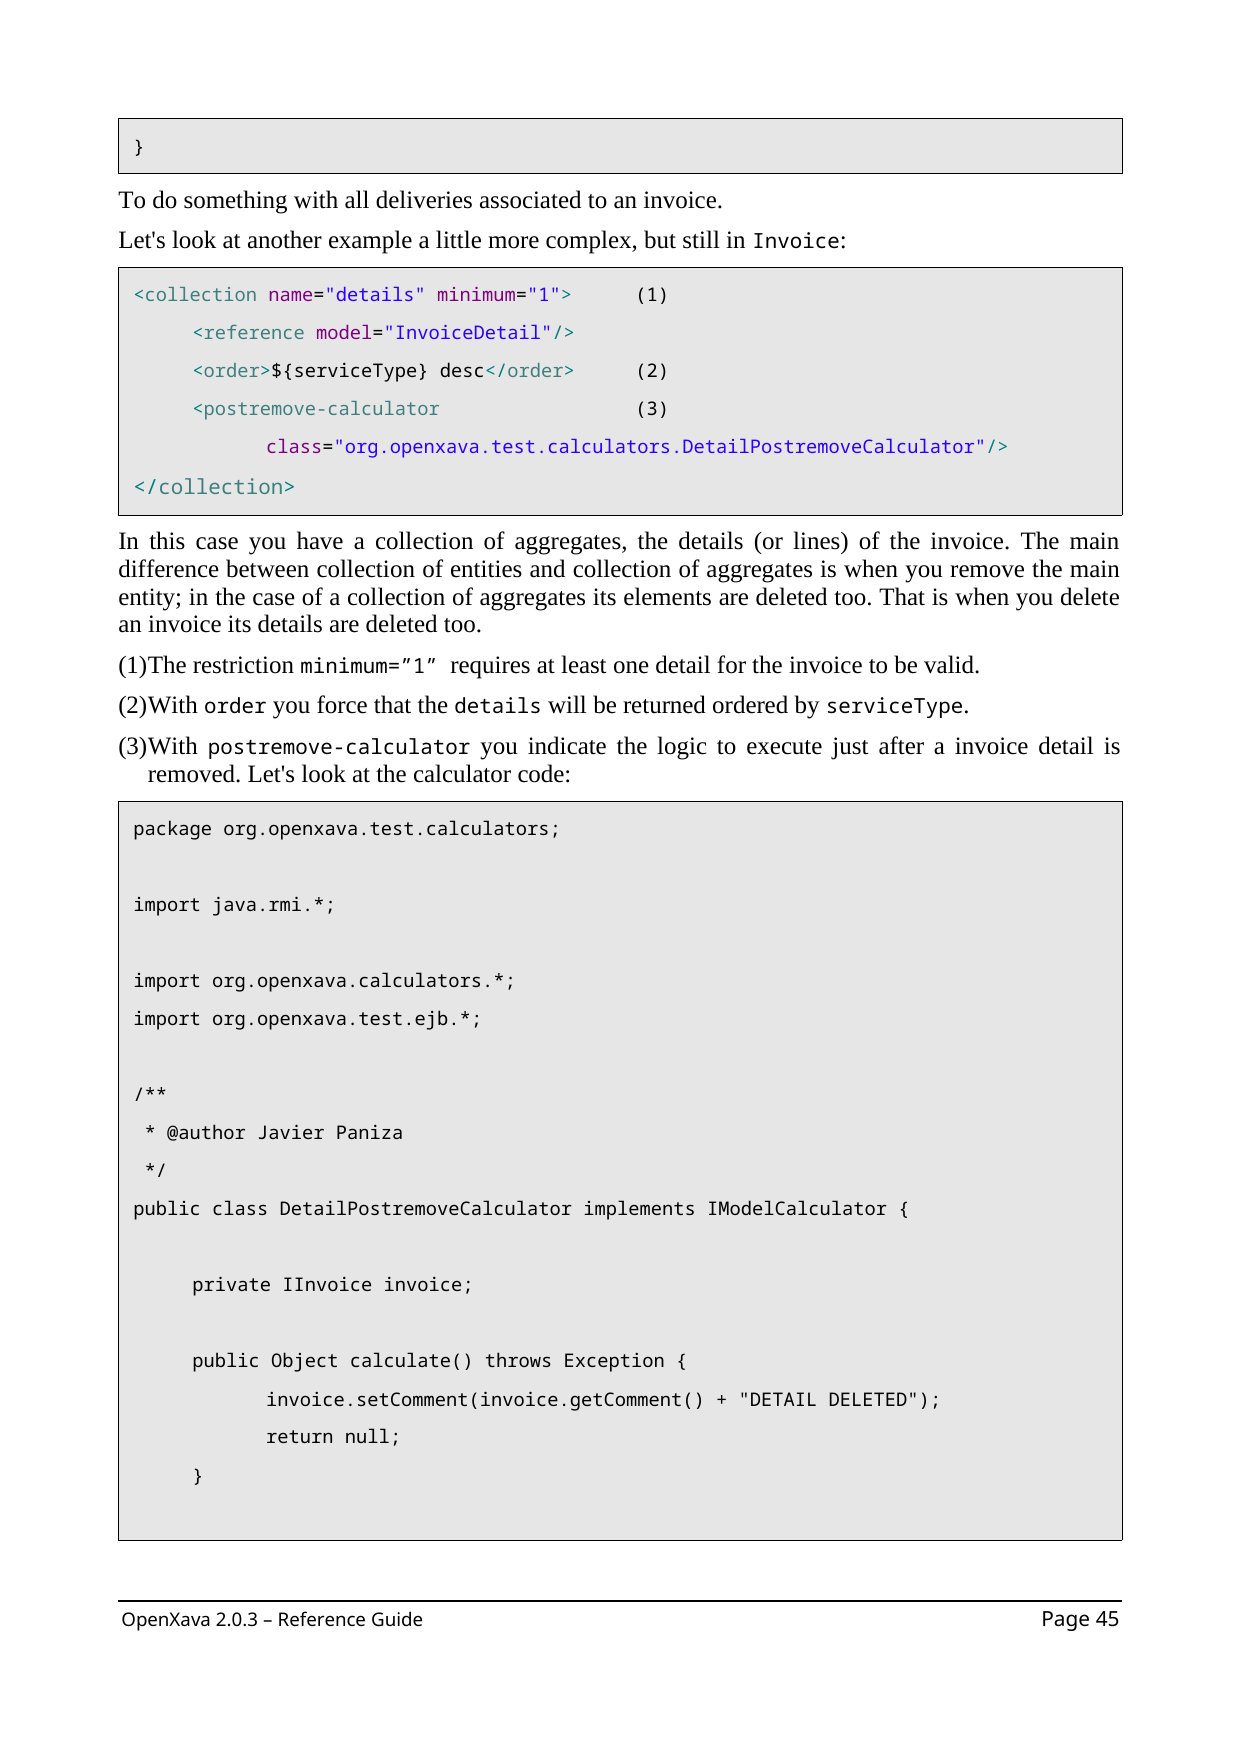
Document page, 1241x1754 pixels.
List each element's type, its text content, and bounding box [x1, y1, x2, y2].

text /** [119, 1067, 1122, 1105]
text * @author Javier Paniza [119, 1105, 1122, 1143]
text class="org.openxava.test.calculators.DetailPostremoveCalculator"/> [119, 419, 1122, 457]
text } [119, 119, 1122, 173]
text <order>${serviceType} desc</order> (2) [119, 343, 1122, 381]
text } [119, 1447, 1122, 1485]
text <postremove-calculator (3) [119, 381, 1122, 419]
text package org.openxava.test.calculators; [119, 802, 1122, 839]
text import org.openxava.test.ejb.*; [119, 991, 1122, 1029]
text invoice.setComment(invoice.getComment() + "DETAIL DELETED"); [119, 1371, 1122, 1409]
text public class DetailPostremoveCalculator implements IModelCalculator { [119, 1181, 1122, 1219]
list With postremove-calculator you indicate the logic to execute just after a invoice detail is removed. Let's look at the calculator code: [118, 732, 1122, 788]
text <collection name="details" minimum="1"> (1) [119, 268, 1122, 305]
text import java.rmi.*; [119, 877, 1122, 915]
text */ [119, 1143, 1122, 1181]
text In this case you have a collection of aggregates, the details (or lines) of the invoice. The main difference between collection of entities and collection of aggregates is when you remove the main entity; in the case of a collection of aggregates its elements are deleted too. That is when you delete an invoice its details are deleted too. [118, 527, 1122, 638]
text private IInvoice invoice; [119, 1257, 1122, 1295]
text public Object calculate() throws Exception { [119, 1333, 1122, 1371]
list The restriction minimum=”1” requires at least one detail for the invoice to be valid. [118, 651, 1122, 679]
list With order you force that the details will be returned ordered by serviceType. [118, 692, 1122, 720]
text import org.openxava.calculators.*; [119, 953, 1122, 991]
text </collection> [119, 457, 1122, 515]
text <reference model="InvoiceDetail"/> [119, 305, 1122, 343]
text To do something with all deliveries associated to an invoice. [118, 186, 1122, 214]
text Let's look at another example a little more complex, but still in Invoice: [118, 226, 1122, 254]
text return null; [119, 1409, 1122, 1447]
